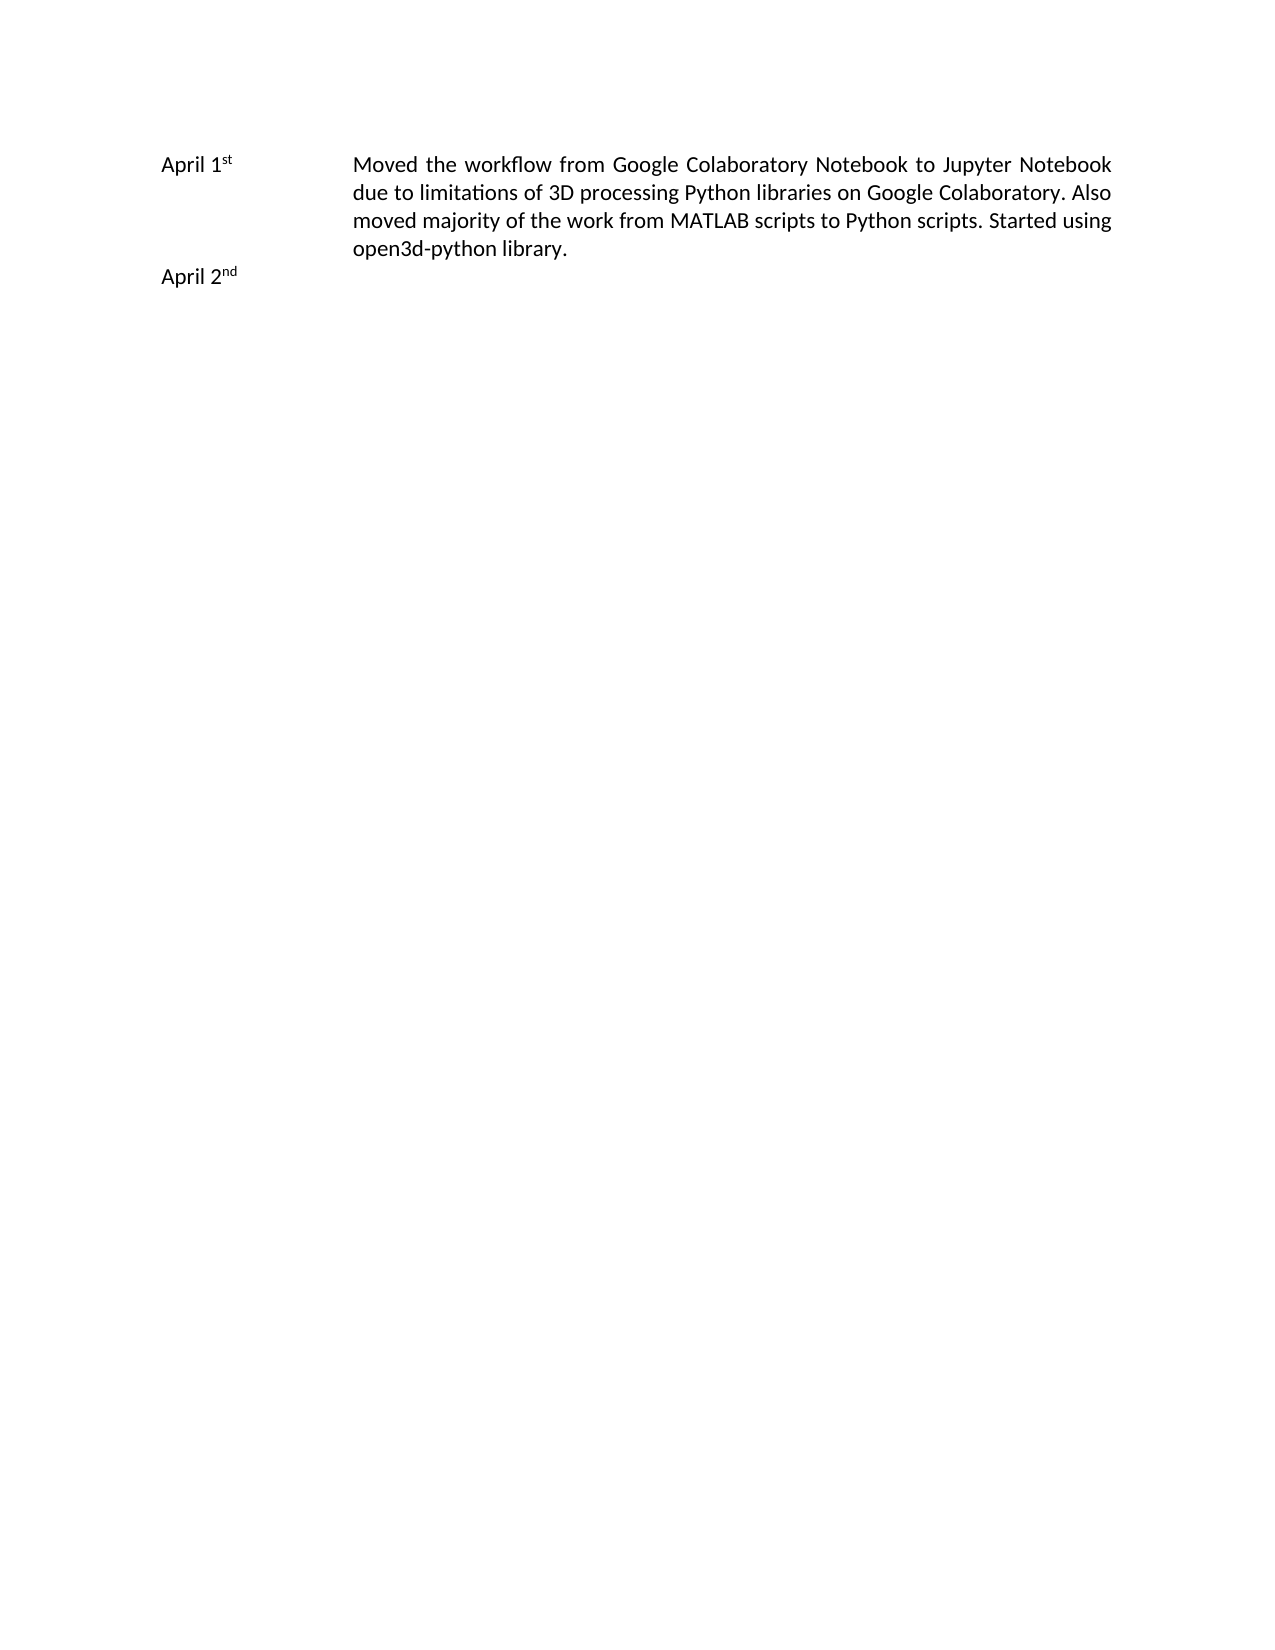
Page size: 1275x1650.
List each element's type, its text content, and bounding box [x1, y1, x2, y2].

table_cell [341, 262, 1124, 290]
table_cell April 2nd [150, 262, 341, 290]
table_header Moved the workflow from Google Colaboratory Notebook to Jupyter Notebook due to limitations of 3D processing Python libraries on Google Colaboratory. Also moved majority of the work from MATLAB scripts to Python scripts. Started using open3d-python library. [341, 150, 1124, 262]
table_header April 1st [150, 150, 341, 262]
